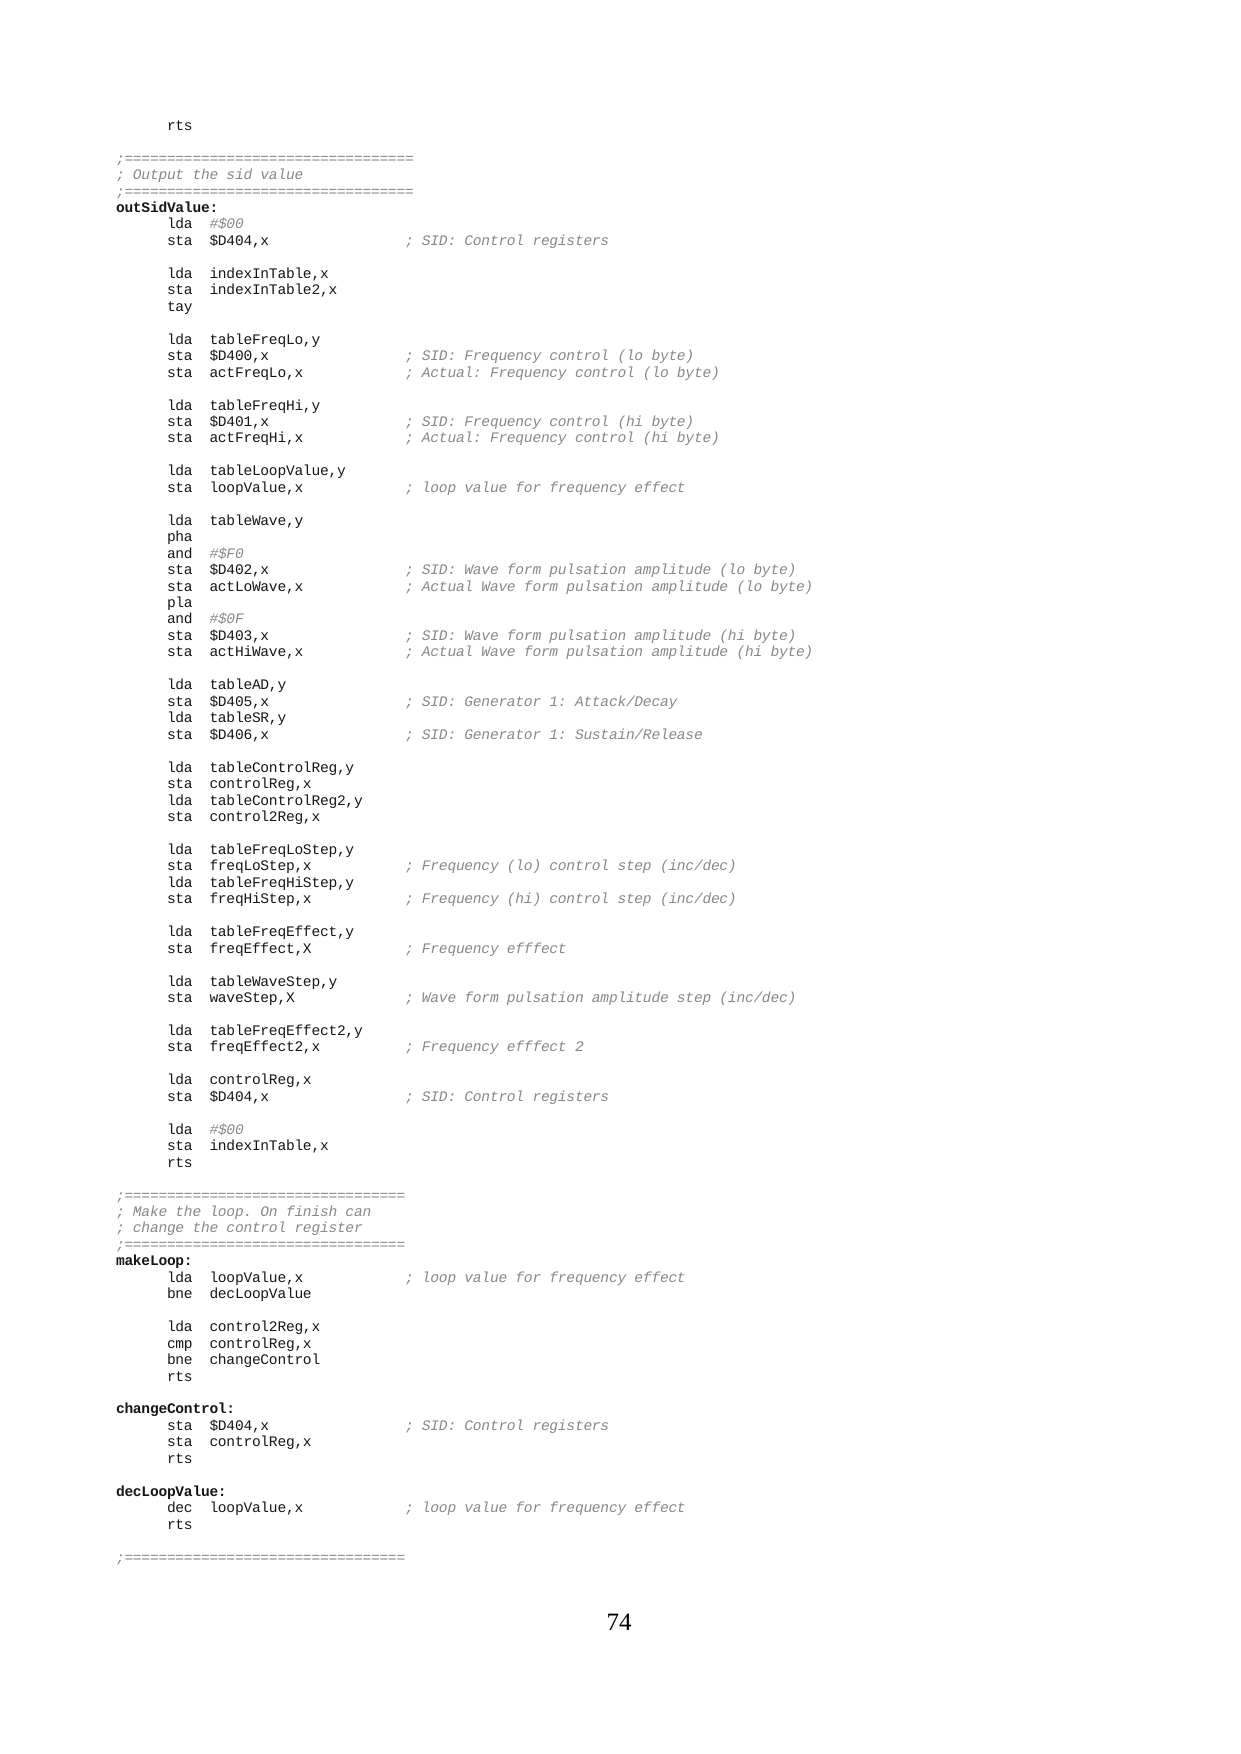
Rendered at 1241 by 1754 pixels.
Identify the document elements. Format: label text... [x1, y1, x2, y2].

text lda tableFreqEffect,y [116, 924, 1122, 941]
text sta waveStep,X ; Wave form pulsation amplitude step (inc/dec) [116, 990, 1122, 1007]
text ;================================= [116, 1237, 1122, 1254]
text sta $D406,x ; SID: Generator 1: Sustain/Release [116, 727, 1122, 743]
text lda tableFreqHiStep,y [116, 875, 1122, 892]
text rts [116, 1517, 1122, 1533]
text sta $D404,x ; SID: Control registers [116, 233, 1122, 250]
text changeControl: [116, 1402, 1122, 1418]
text lda tableFreqLoStep,y [116, 842, 1122, 859]
text ;================================= [116, 1550, 1122, 1566]
text sta actFreqHi,x ; Actual: Frequency control (hi byte) [116, 431, 1122, 447]
text makeLoop: [116, 1254, 1122, 1270]
text lda tableWave,y [116, 513, 1122, 529]
text rts [116, 1369, 1122, 1385]
text lda indexInTable,x [116, 266, 1122, 283]
text sta freqEffect2,x ; Frequency efffect 2 [116, 1040, 1122, 1056]
text sta actHiWave,x ; Actual Wave form pulsation amplitude (hi byte) [116, 645, 1122, 661]
text pha [116, 529, 1122, 546]
text sta $D400,x ; SID: Frequency control (lo byte) [116, 348, 1122, 365]
text lda tableFreqEffect2,y [116, 1023, 1122, 1040]
text tay [116, 299, 1122, 316]
text sta $D401,x ; SID: Frequency control (hi byte) [116, 414, 1122, 431]
text sta freqLoStep,x ; Frequency (lo) control step (inc/dec) [116, 859, 1122, 875]
text sta controlReg,x [116, 1435, 1122, 1451]
text ; Make the loop. On finish can [116, 1204, 1122, 1221]
text lda tableWaveStep,y [116, 974, 1122, 990]
text sta actFreqLo,x ; Actual: Frequency control (lo byte) [116, 365, 1122, 381]
text lda tableSR,y [116, 711, 1122, 727]
text lda tableAD,y [116, 678, 1122, 694]
text ; Output the sid value [116, 167, 1122, 184]
text ; change the control register [116, 1221, 1122, 1237]
text ;================================== [116, 184, 1122, 200]
text dec loopValue,x ; loop value for frequency effect [116, 1501, 1122, 1517]
text rts [116, 1155, 1122, 1171]
text decLoopValue: [116, 1484, 1122, 1501]
text sta control2Reg,x [116, 809, 1122, 826]
text lda controlReg,x [116, 1073, 1122, 1089]
text lda tableControlReg2,y [116, 793, 1122, 809]
text lda #$00 [116, 217, 1122, 233]
text bne changeControl [116, 1352, 1122, 1369]
text pla [116, 595, 1122, 612]
text sta indexInTable,x [116, 1138, 1122, 1155]
text and #$F0 [116, 546, 1122, 562]
text sta $D403,x ; SID: Wave form pulsation amplitude (hi byte) [116, 628, 1122, 645]
text sta $D404,x ; SID: Control registers [116, 1089, 1122, 1106]
text lda tableControlReg,y [116, 760, 1122, 776]
text lda tableFreqHi,y [116, 398, 1122, 414]
text lda tableFreqLo,y [116, 332, 1122, 348]
text sta $D404,x ; SID: Control registers [116, 1418, 1122, 1435]
text rts [116, 118, 1122, 134]
text ;================================== [116, 151, 1122, 167]
text sta controlReg,x [116, 776, 1122, 793]
text and #$0F [116, 612, 1122, 628]
text lda tableLoopValue,y [116, 464, 1122, 480]
text cmp controlReg,x [116, 1336, 1122, 1352]
text ;================================= [116, 1188, 1122, 1204]
text sta $D402,x ; SID: Wave form pulsation amplitude (lo byte) [116, 562, 1122, 579]
text sta indexInTable2,x [116, 283, 1122, 299]
text rts [116, 1451, 1122, 1468]
text lda #$00 [116, 1122, 1122, 1138]
text sta loopValue,x ; loop value for frequency effect [116, 480, 1122, 497]
text sta actLoWave,x ; Actual Wave form pulsation amplitude (lo byte) [116, 579, 1122, 595]
text sta freqEffect,X ; Frequency efffect [116, 941, 1122, 957]
text outSidValue: [116, 200, 1122, 217]
text lda loopValue,x ; loop value for frequency effect [116, 1270, 1122, 1287]
text bne decLoopValue [116, 1287, 1122, 1303]
text sta $D405,x ; SID: Generator 1: Attack/Decay [116, 694, 1122, 711]
text lda control2Reg,x [116, 1319, 1122, 1336]
text sta freqHiStep,x ; Frequency (hi) control step (inc/dec) [116, 892, 1122, 908]
